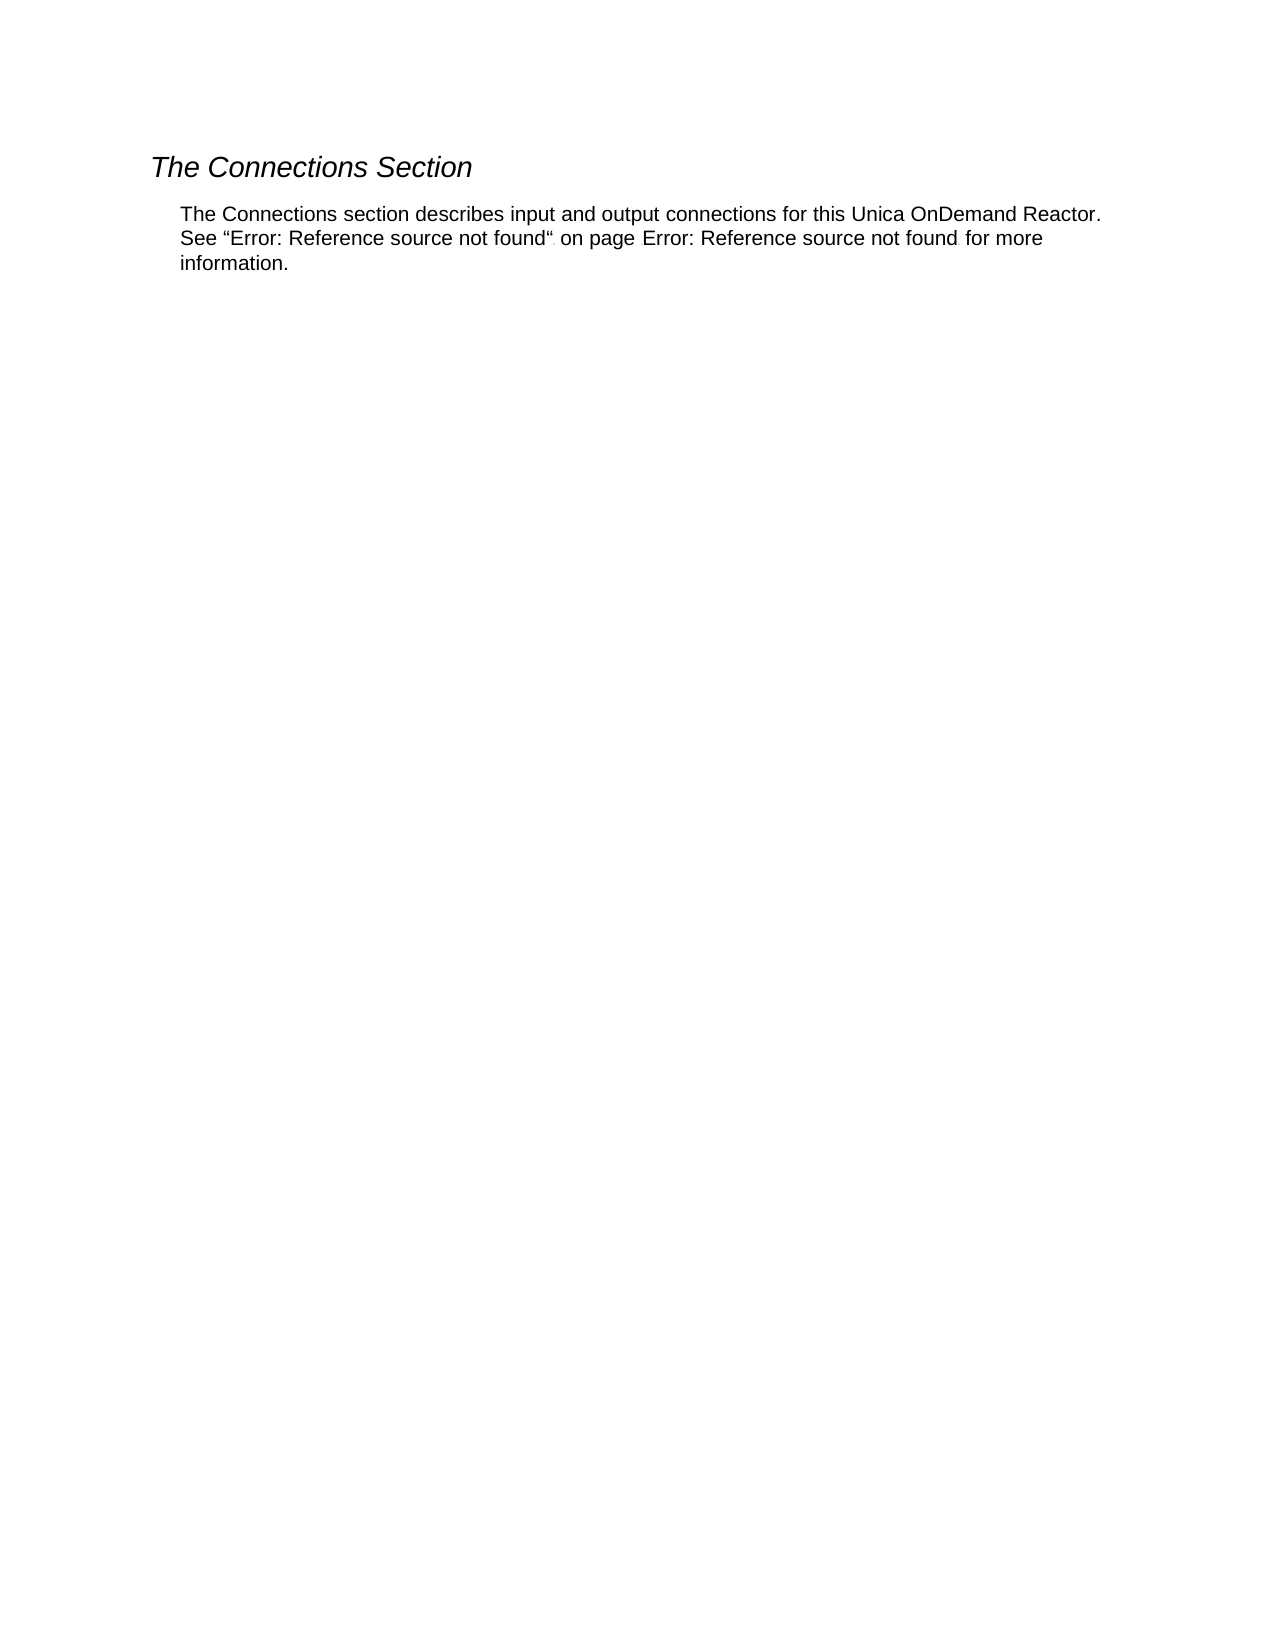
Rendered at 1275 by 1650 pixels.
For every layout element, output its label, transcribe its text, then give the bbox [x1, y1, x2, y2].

subtitle The Connections Section [150, 150, 1125, 183]
text The Connections section describes input and output connections for this Unica OnDemand Reactor. See “Error: Reference source not found“X on page XError: Reference source not foundX for more information. [180, 202, 1125, 274]
